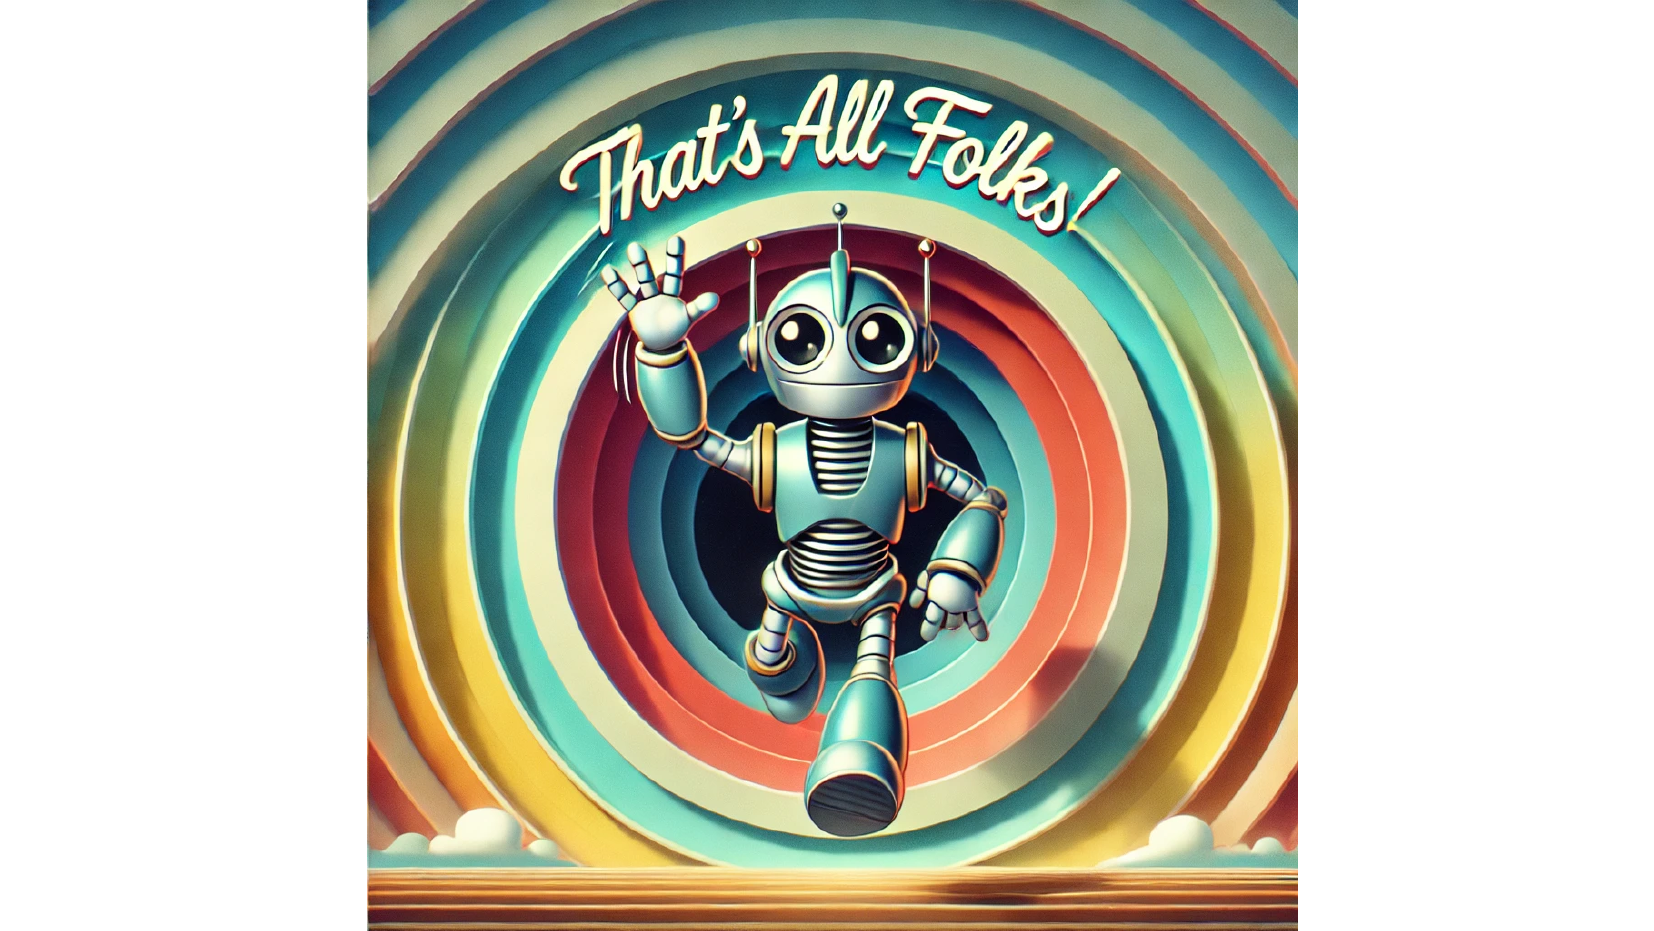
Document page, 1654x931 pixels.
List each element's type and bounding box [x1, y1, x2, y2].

picture [367, 0, 1298, 931]
